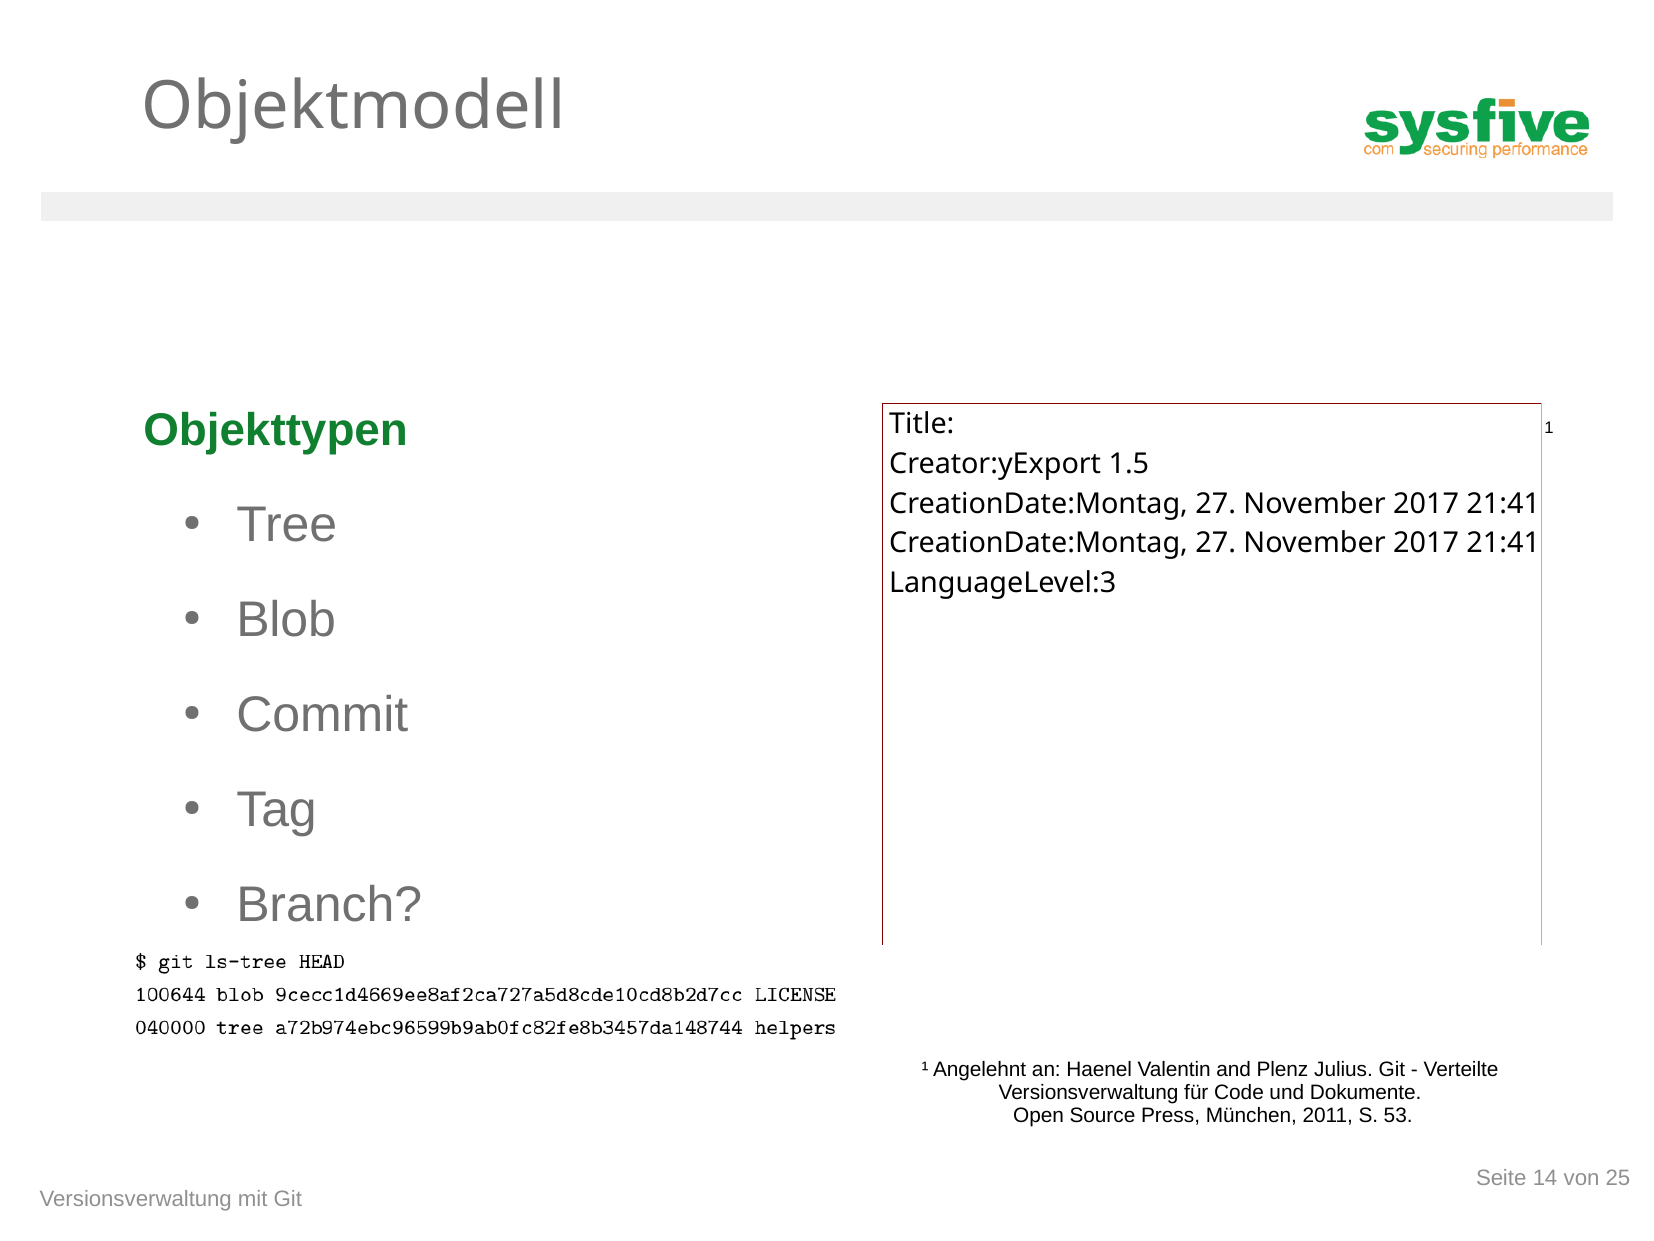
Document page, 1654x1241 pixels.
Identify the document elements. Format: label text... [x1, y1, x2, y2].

list Tree Blob Commit Tag Branch? [165, 496, 1276, 1111]
title Objekttypen [143, 386, 1100, 473]
picture [879, 401, 1542, 945]
picture [1364, 98, 1589, 158]
picture [129, 944, 844, 1044]
text_box 1 [1542, 412, 1560, 443]
text_box Versionsverwaltung mit Git [11, 1181, 331, 1217]
text_box ¹ Angelehnt an: Haenel Valentin and Plenz Julius. Git - Verteilte Versionsverwaltung für Code und Dokumente. Open Source Press, München, 2011, S. 53. [906, 1056, 1654, 1129]
text_box [41, 192, 1613, 221]
title Objektmodell [141, 59, 1099, 146]
text_box Seite <number> von 25 [1452, 1139, 1654, 1218]
